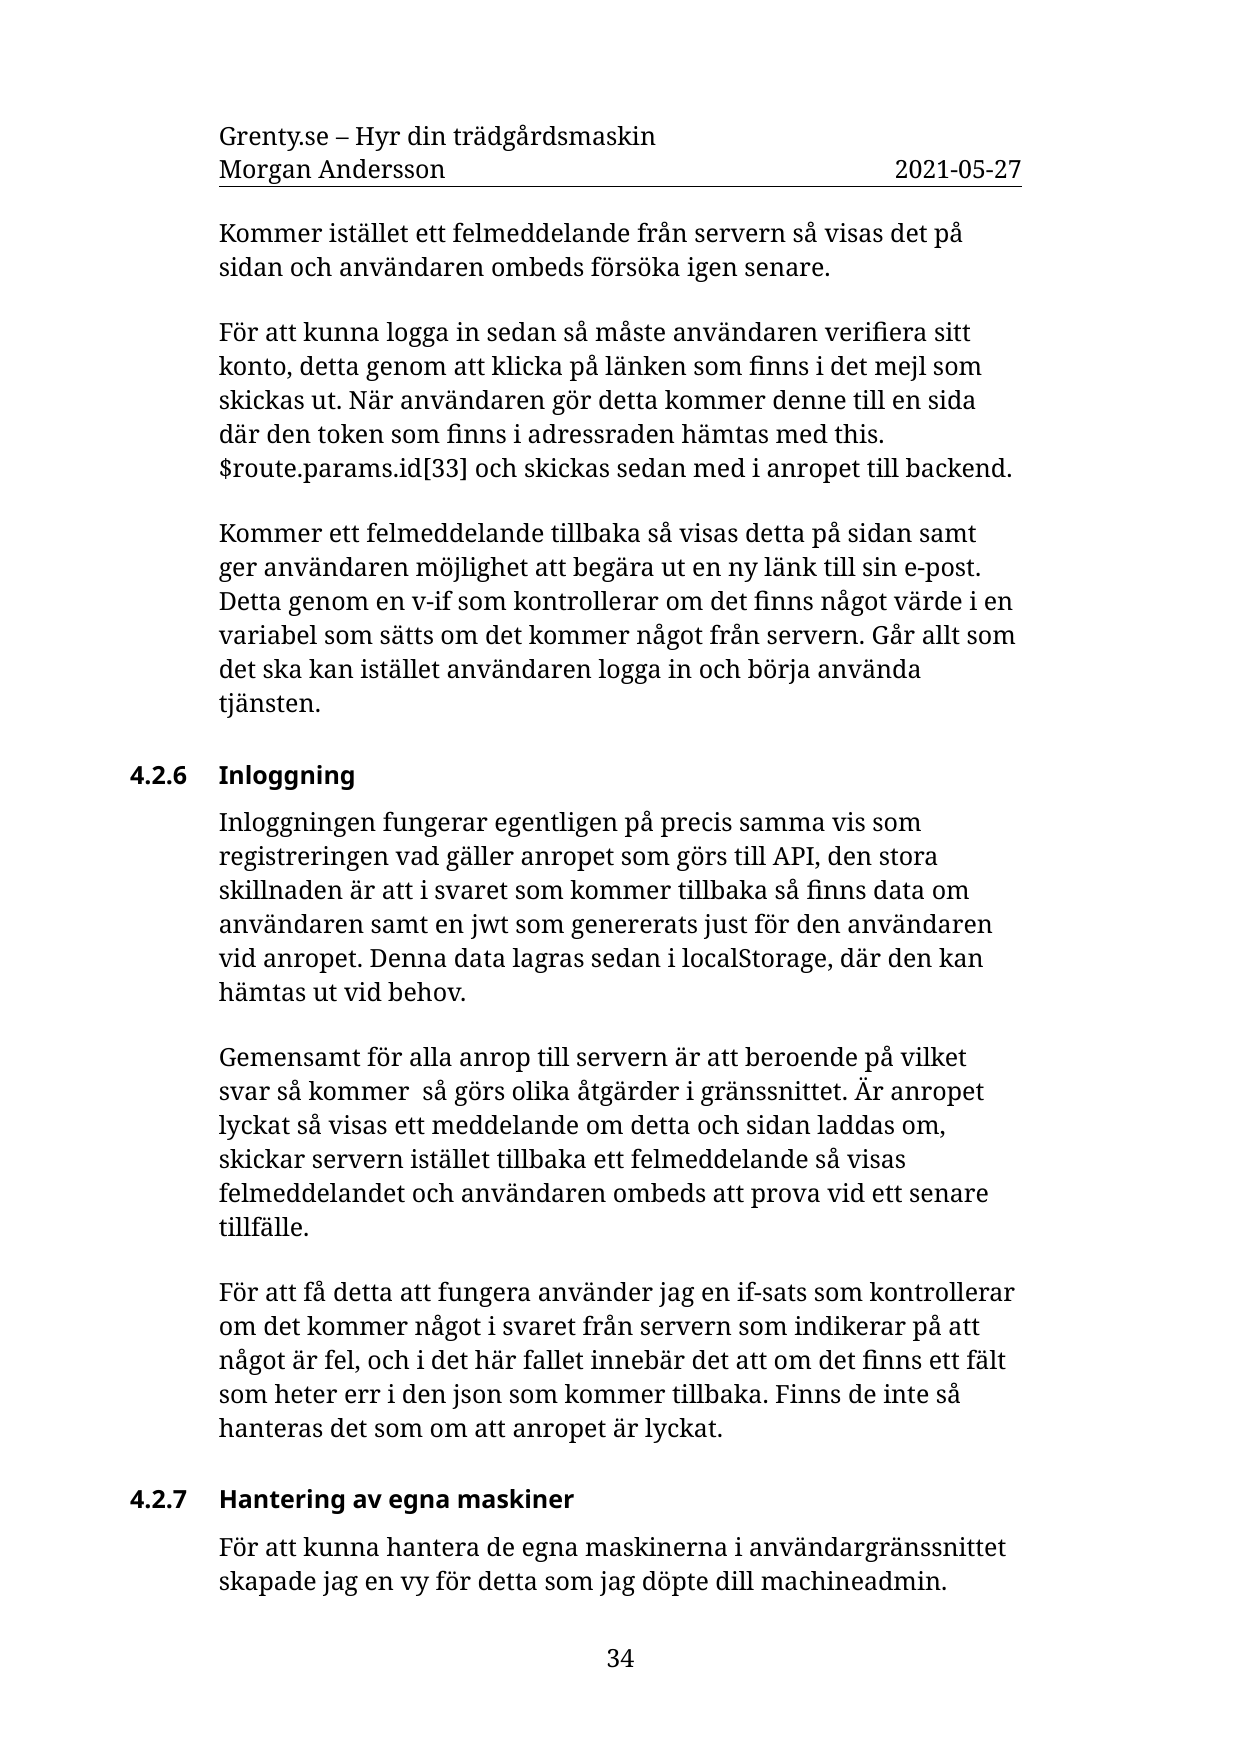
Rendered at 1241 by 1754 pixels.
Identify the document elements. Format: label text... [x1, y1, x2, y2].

subtitle Hantering av egna maskiner [130, 1482, 1022, 1516]
text Gemensamt för alla anrop till servern är att beroende på vilket svar så kommer så görs olika åtgärder i gränssnittet. Är anropet lyckat så visas ett meddelande om detta och sidan laddas om, skickar servern istället tillbaka ett felmeddelande så visas felmeddelandet och användaren ombeds att prova vid ett senare tillfälle. [218, 1039, 1022, 1244]
text Kommer istället ett felmeddelande från servern så visas det på sidan och användaren ombeds försöka igen senare. [218, 216, 1022, 284]
text För att kunna logga in sedan så måste användaren verifiera sitt konto, detta genom att klicka på länken som finns i det mejl som skickas ut. När användaren gör detta kommer denne till en sida där den token som finns i adressraden hämtas med this.$route.params.id[33] och skickas sedan med i anropet till backend. [218, 315, 1022, 485]
text För att kunna hantera de egna maskinerna i användargränssnittet skapade jag en vy för detta som jag döpte dill machineadmin. [218, 1529, 1022, 1597]
subtitle Inloggning [130, 757, 1022, 791]
text Kommer ett felmeddelande tillbaka så visas detta på sidan samt ger användaren möjlighet att begära ut en ny länk till sin e-post. Detta genom en v-if som kontrollerar om det finns något värde i en variabel som sätts om det kommer något från servern. Går allt som det ska kan istället användaren logga in och börja använda tjänsten. [218, 516, 1022, 720]
text Inloggningen fungerar egentligen på precis samma vis som registreringen vad gäller anropet som görs till API, den stora skillnaden är att i svaret som kommer tillbaka så finns data om användaren samt en jwt som genererats just för den användaren vid anropet. Denna data lagras sedan i localStorage, där den kan hämtas ut vid behov. [218, 804, 1022, 1009]
text För att få detta att fungera använder jag en if-sats som kontrollerar om det kommer något i svaret från servern som indikerar på att något är fel, och i det här fallet innebär det att om det finns ett fält som heter err i den json som kommer tillbaka. Finns de inte så hanteras det som om att anropet är lyckat. [218, 1275, 1022, 1445]
